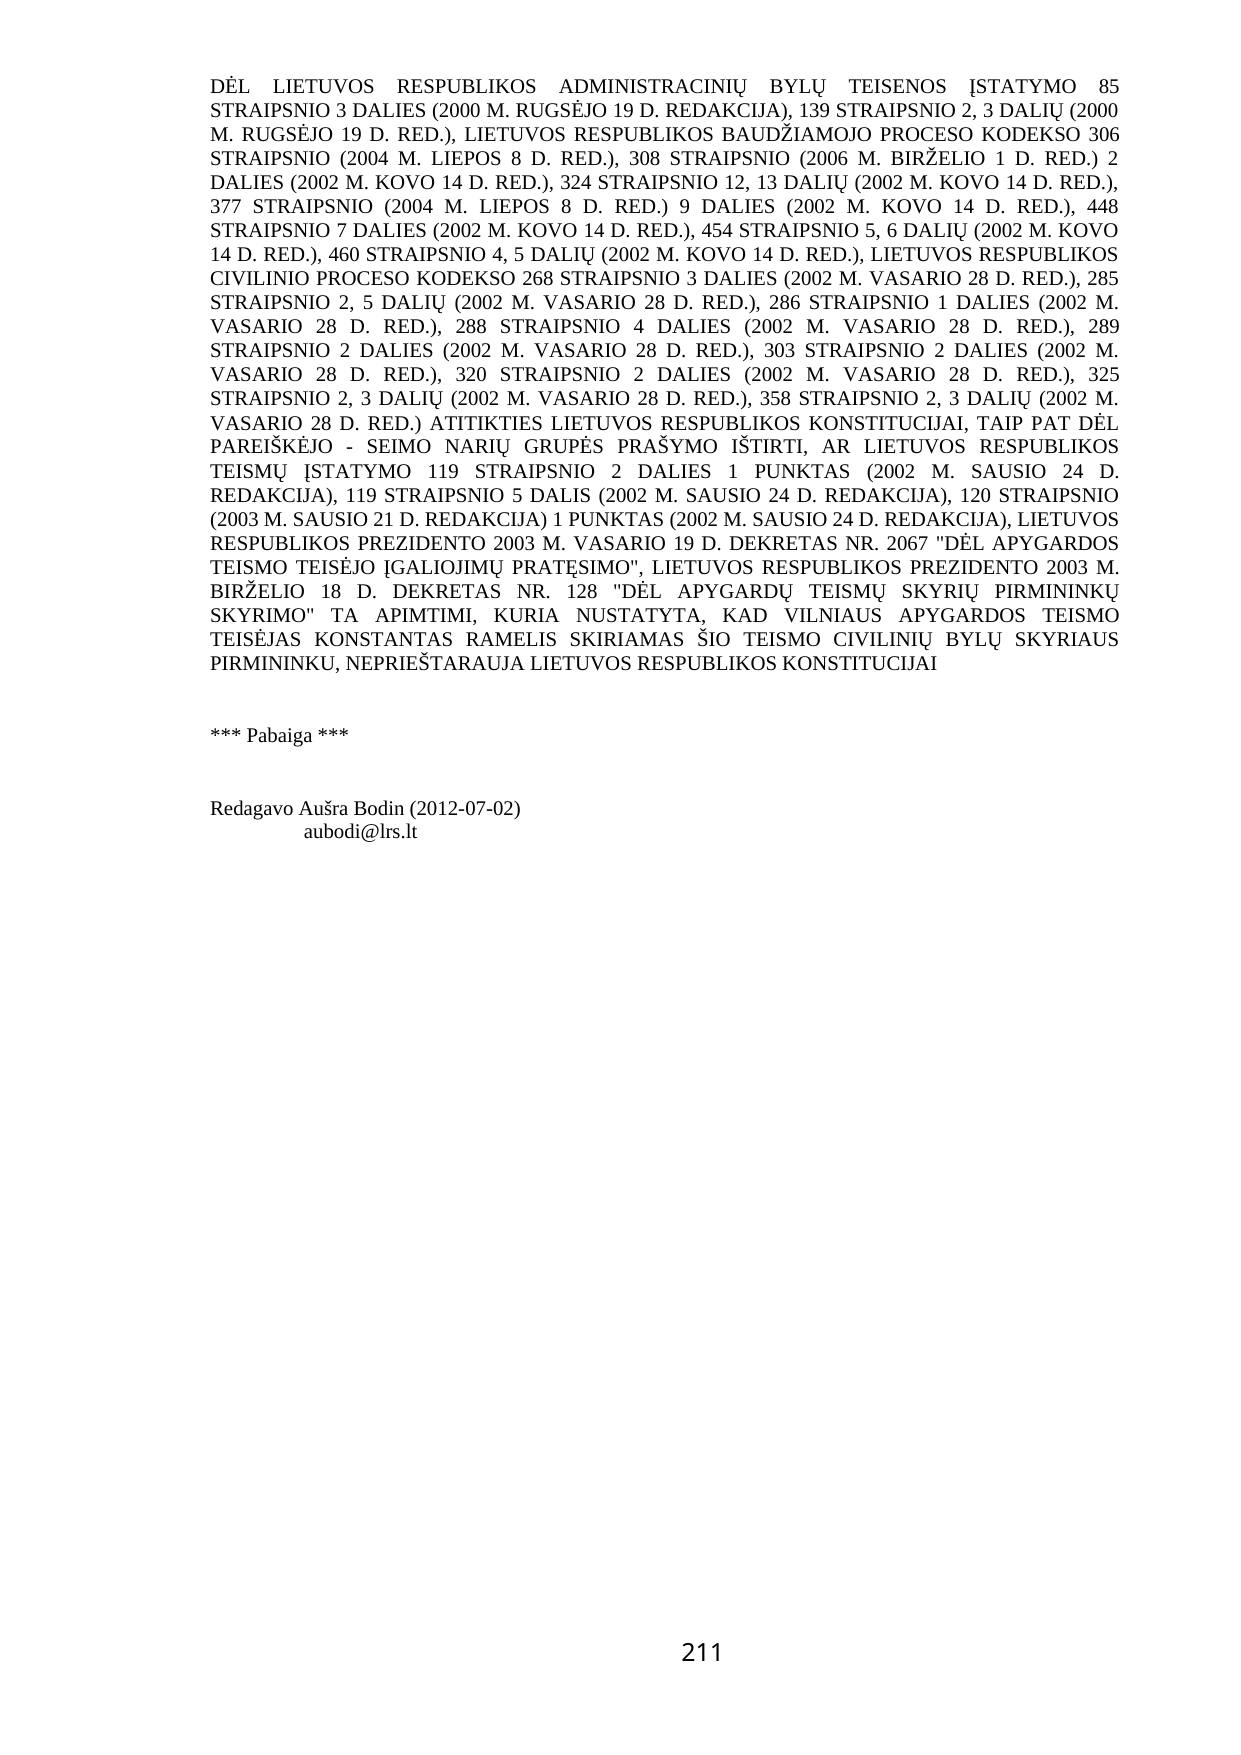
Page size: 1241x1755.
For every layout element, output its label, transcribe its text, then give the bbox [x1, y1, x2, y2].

text aubodi@lrs.lt [210, 819, 1120, 843]
text DĖL LIETUVOS RESPUBLIKOS ADMINISTRACINIŲ BYLŲ TEISENOS ĮSTATYMO 85 STRAIPSNIO 3 DALIES (2000 M. RUGSĖJO 19 D. REDAKCIJA), 139 STRAIPSNIO 2, 3 DALIŲ (2000 M. RUGSĖJO 19 D. RED.), LIETUVOS RESPUBLIKOS BAUDŽIAMOJO PROCESO KODEKSO 306 STRAIPSNIO (2004 M. LIEPOS 8 D. RED.), 308 STRAIPSNIO (2006 M. BIRŽELIO 1 D. RED.) 2 DALIES (2002 M. KOVO 14 D. RED.), 324 STRAIPSNIO 12, 13 DALIŲ (2002 M. KOVO 14 D. RED.), 377 STRAIPSNIO (2004 M. LIEPOS 8 D. RED.) 9 DALIES (2002 M. KOVO 14 D. RED.), 448 STRAIPSNIO 7 DALIES (2002 M. KOVO 14 D. RED.), 454 STRAIPSNIO 5, 6 DALIŲ (2002 M. KOVO 14 D. RED.), 460 STRAIPSNIO 4, 5 DALIŲ (2002 M. KOVO 14 D. RED.), LIETUVOS RESPUBLIKOS CIVILINIO PROCESO KODEKSO 268 STRAIPSNIO 3 DALIES (2002 M. VASARIO 28 D. RED.), 285 STRAIPSNIO 2, 5 DALIŲ (2002 M. VASARIO 28 D. RED.), 286 STRAIPSNIO 1 DALIES (2002 M. VASARIO 28 D. RED.), 288 STRAIPSNIO 4 DALIES (2002 M. VASARIO 28 D. RED.), 289 STRAIPSNIO 2 DALIES (2002 M. VASARIO 28 D. RED.), 303 STRAIPSNIO 2 DALIES (2002 M. VASARIO 28 D. RED.), 320 STRAIPSNIO 2 DALIES (2002 M. VASARIO 28 D. RED.), 325 STRAIPSNIO 2, 3 DALIŲ (2002 M. VASARIO 28 D. RED.), 358 STRAIPSNIO 2, 3 DALIŲ (2002 M. VASARIO 28 D. RED.) ATITIKTIES LIETUVOS RESPUBLIKOS KONSTITUCIJAI, TAIP PAT DĖL PAREIŠKĖJO - SEIMO NARIŲ GRUPĖS PRAŠYMO IŠTIRTI, AR LIETUVOS RESPUBLIKOS TEISMŲ ĮSTATYMO 119 STRAIPSNIO 2 DALIES 1 PUNKTAS (2002 M. SAUSIO 24 D. REDAKCIJA), 119 STRAIPSNIO 5 DALIS (2002 M. SAUSIO 24 D. REDAKCIJA), 120 STRAIPSNIO (2003 M. SAUSIO 21 D. REDAKCIJA) 1 PUNKTAS (2002 M. SAUSIO 24 D. REDAKCIJA), LIETUVOS RESPUBLIKOS PREZIDENTO 2003 M. VASARIO 19 D. DEKRETAS NR. 2067 "DĖL APYGARDOS TEISMO TEISĖJO ĮGALIOJIMŲ PRATĘSIMO", LIETUVOS RESPUBLIKOS PREZIDENTO 2003 M. BIRŽELIO 18 D. DEKRETAS NR. 128 "DĖL APYGARDŲ TEISMŲ SKYRIŲ PIRMININKŲ SKYRIMO" TA APIMTIMI, KURIA NUSTATYTA, KAD VILNIAUS APYGARDOS TEISMO TEISĖJAS KONSTANTAS RAMELIS SKIRIAMAS ŠIO TEISMO CIVILINIŲ BYLŲ SKYRIAUS PIRMININKU, NEPRIEŠTARAUJA LIETUVOS RESPUBLIKOS KONSTITUCIJAI [210, 73, 1120, 675]
text *** Pabaiga *** [210, 723, 1120, 747]
text Redagavo Aušra Bodin (2012-07-02) [210, 795, 1120, 819]
